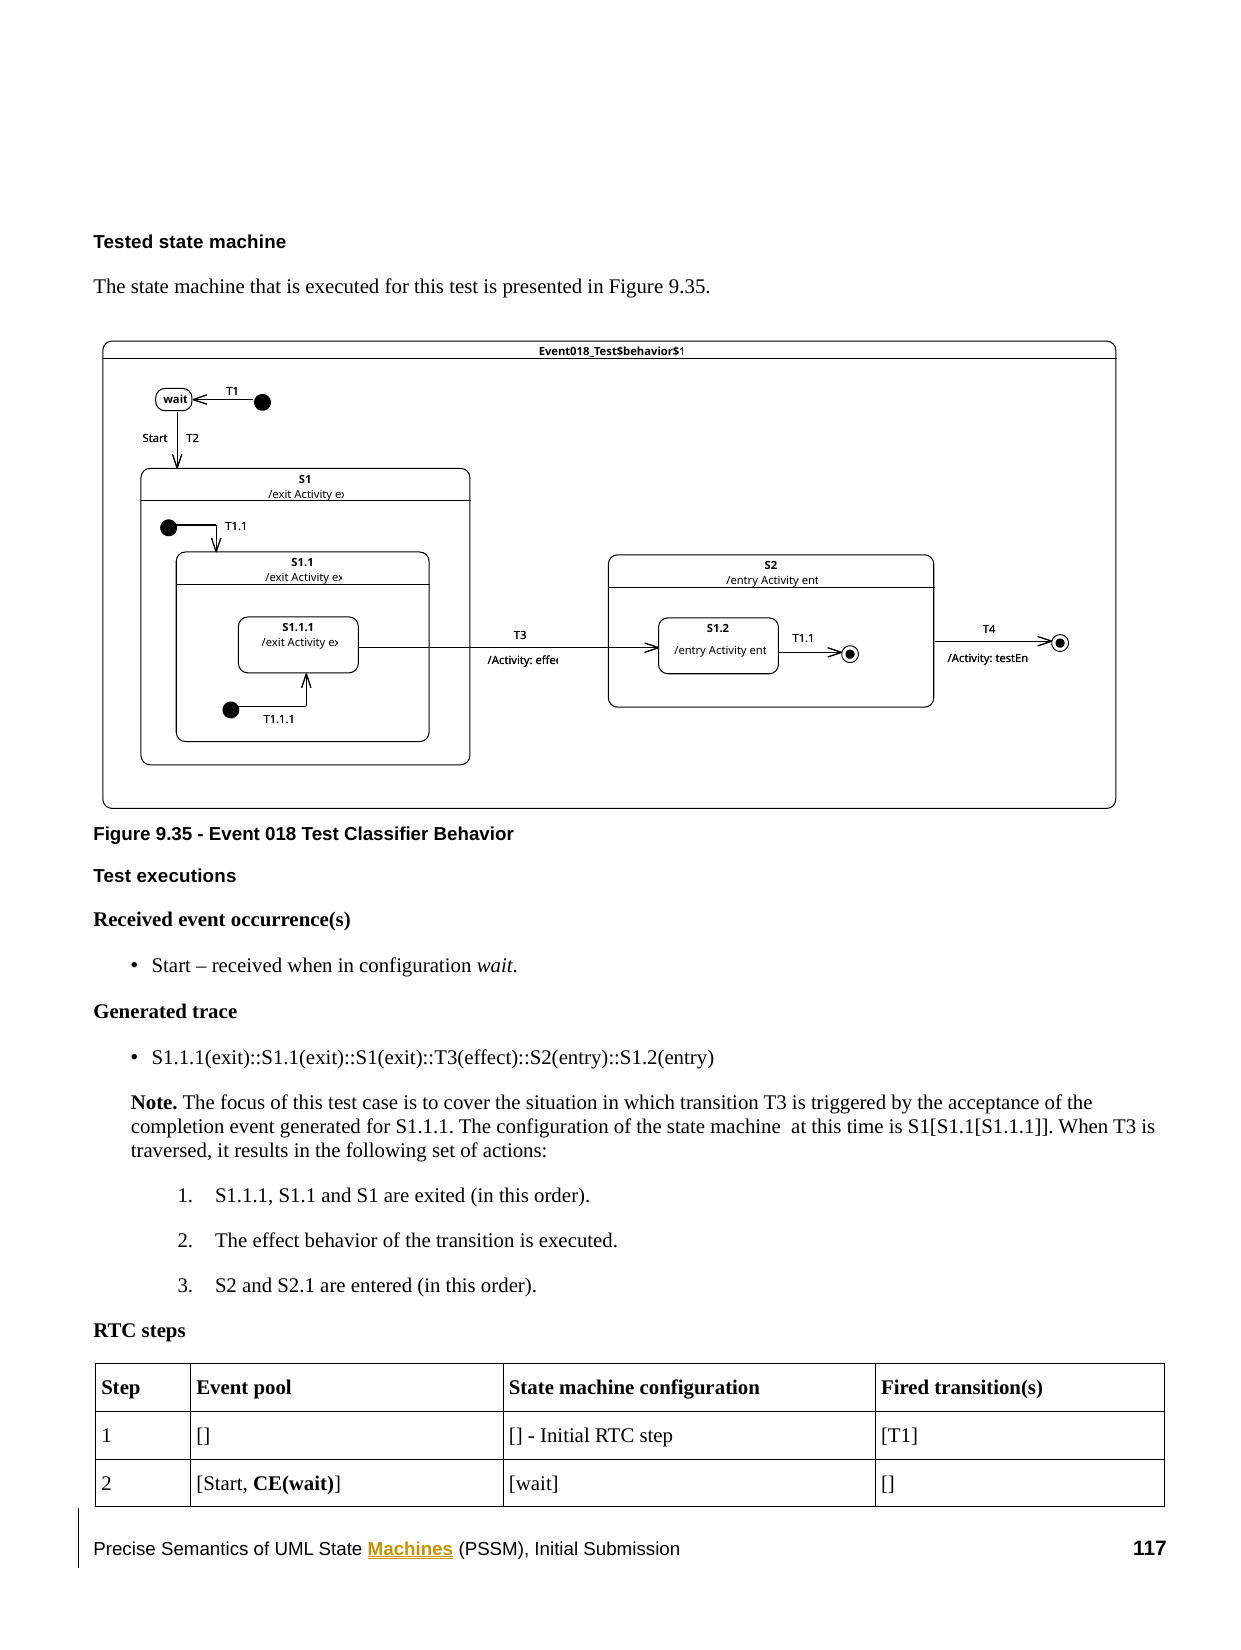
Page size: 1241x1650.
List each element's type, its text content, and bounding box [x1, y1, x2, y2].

table_cell [] - Initial RTC step [504, 1412, 875, 1459]
text Generated trace [93, 998, 1164, 1023]
table_header Fired transition(s) [876, 1364, 1164, 1411]
table_cell 1 [96, 1412, 190, 1459]
text The state machine that is executed for this test is presented in Figure 9.35. [93, 274, 1164, 298]
text Figure 9.35 - Event 018 Test Classifier Behavior [93, 331, 1127, 844]
table_cell [] [191, 1412, 503, 1459]
table_header State machine configuration [504, 1364, 875, 1411]
text Note. The focus of this test case is to cover the situation in which transition T3 is triggered by the acceptance of the completion event generated for S1.1.1. The configuration of the state machine at this time is S1[S1.1[S1.1.1]]. When T3 is traversed, it results in the following set of actions: [131, 1090, 1164, 1162]
table_cell [wait] [504, 1460, 875, 1506]
list Start – received when in configuration wait. [131, 952, 1164, 977]
text RTC steps [93, 1318, 1164, 1342]
subtitle Tested state machine [93, 231, 1164, 253]
subtitle Test executions [93, 319, 1164, 886]
table_header Event pool [191, 1364, 503, 1411]
table_cell [T1] [876, 1412, 1164, 1459]
list S1.1.1(exit)::S1.1(exit)::S1(exit)::T3(effect)::S2(entry)::S1.2(entry) [131, 1044, 1164, 1069]
table_cell 2 [96, 1460, 190, 1506]
text Received event occurrence(s) [93, 907, 1164, 931]
list The effect behavior of the transition is executed. [177, 1228, 1164, 1252]
list S2 and S2.1 are entered (in this order). [177, 1273, 1164, 1297]
table_cell [Start, CE(wait)] [191, 1460, 503, 1506]
table_cell [] [876, 1460, 1164, 1506]
table_header Step [96, 1364, 190, 1411]
list S1.1.1, S1.1 and S1 are exited (in this order). [177, 1183, 1164, 1207]
